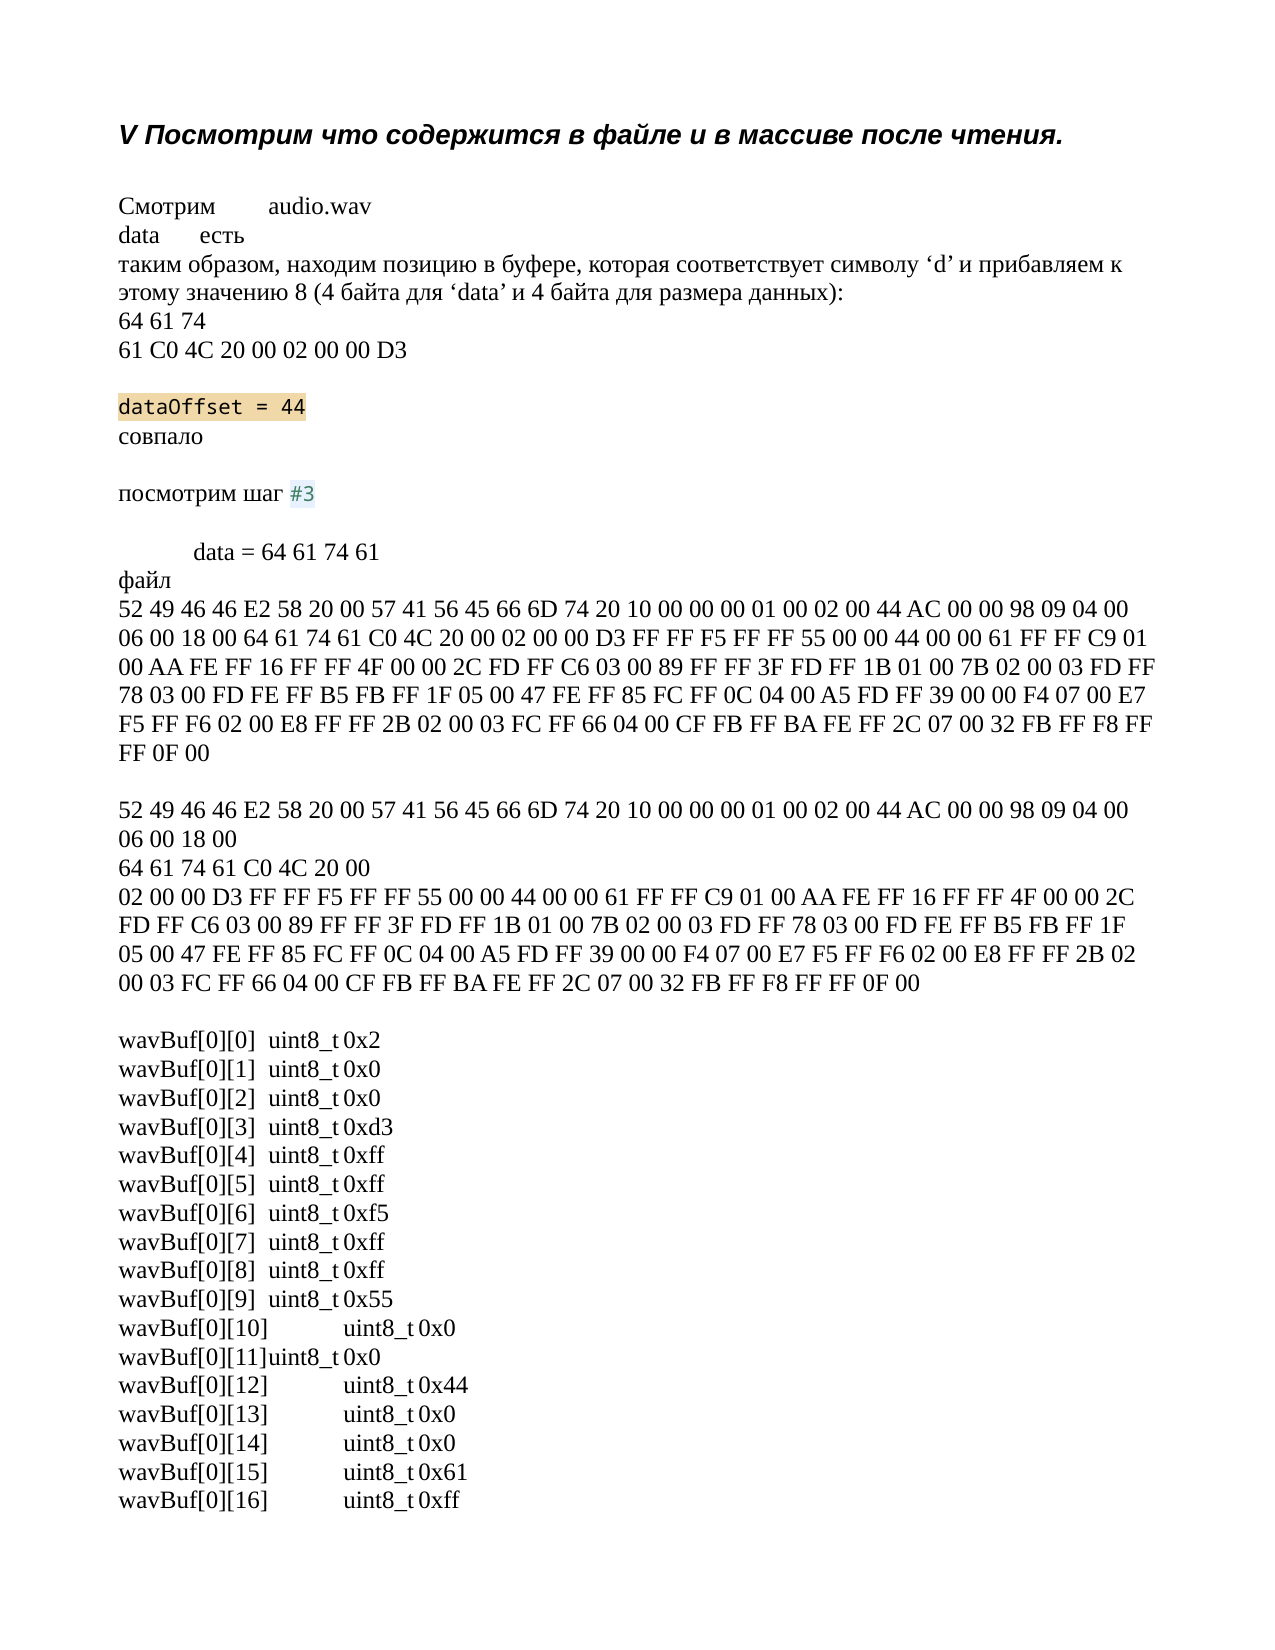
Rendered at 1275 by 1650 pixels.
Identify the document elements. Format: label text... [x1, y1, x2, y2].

text wavBuf[0][16] uint8_t 0xff [118, 1485, 1157, 1514]
text wavBuf[0][8] uint8_t 0xff [118, 1255, 1157, 1284]
text совпало [118, 421, 1157, 450]
text Смотрим audio.wav [118, 191, 1157, 220]
text wavBuf[0][1] uint8_t 0x0 [118, 1054, 1157, 1083]
text wavBuf[0][14] uint8_t 0x0 [118, 1428, 1157, 1457]
text wavBuf[0][10] uint8_t 0x0 [118, 1313, 1157, 1342]
text wavBuf[0][11] uint8_t 0x0 [118, 1342, 1157, 1370]
text data = 64 61 74 61 [118, 537, 1157, 565]
text wavBuf[0][2] uint8_t 0x0 [118, 1083, 1157, 1112]
text 02 00 00 D3 FF FF F5 FF FF 55 00 00 44 00 00 61 FF FF C9 01 00 AA FE FF 16 FF FF 4F 00 00 2C FD FF C6 03 00 89 FF FF 3F FD FF 1B 01 00 7B 02 00 03 FD FF 78 03 00 FD FE FF B5 FB FF 1F 05 00 47 FE FF 85 FC FF 0C 04 00 A5 FD FF 39 00 00 F4 07 00 E7 F5 FF F6 02 00 E8 FF FF 2B 02 00 03 FC FF 66 04 00 CF FB FF BA FE FF 2C 07 00 32 FB FF F8 FF FF 0F 00 [118, 882, 1157, 997]
text wavBuf[0][4] uint8_t 0xff [118, 1140, 1157, 1169]
text wavBuf[0][3] uint8_t 0xd3 [118, 1112, 1157, 1140]
text wavBuf[0][12] uint8_t 0x44 [118, 1370, 1157, 1399]
text wavBuf[0][0] uint8_t 0x2 [118, 1025, 1157, 1054]
text 52 49 46 46 E2 58 20 00 57 41 56 45 66 6D 74 20 10 00 00 00 01 00 02 00 44 AC 00 00 98 09 04 00 06 00 18 00 64 61 74 61 C0 4C 20 00 02 00 00 D3 FF FF F5 FF FF 55 00 00 44 00 00 61 FF FF C9 01 00 AA FE FF 16 FF FF 4F 00 00 2C FD FF C6 03 00 89 FF FF 3F FD FF 1B 01 00 7B 02 00 03 FD FF 78 03 00 FD FE FF B5 FB FF 1F 05 00 47 FE FF 85 FC FF 0C 04 00 A5 FD FF 39 00 00 F4 07 00 E7 F5 FF F6 02 00 E8 FF FF 2B 02 00 03 FC FF 66 04 00 CF FB FF BA FE FF 2C 07 00 32 FB FF F8 FF FF 0F 00 [118, 594, 1157, 767]
text 64 61 74 [118, 306, 1157, 335]
text wavBuf[0][13] uint8_t 0x0 [118, 1399, 1157, 1428]
text посмотрим шаг #3 [118, 478, 1157, 508]
text wavBuf[0][15] uint8_t 0x61 [118, 1457, 1157, 1485]
text dataOffset = 44 [118, 392, 1157, 421]
subtitle V Посмотрим что содержится в файле и в массиве после чтения. [118, 118, 1157, 150]
text wavBuf[0][7] uint8_t 0xff [118, 1227, 1157, 1255]
text wavBuf[0][9] uint8_t 0x55 [118, 1284, 1157, 1313]
text таким образом, находим позицию в буфере, которая соответствует символу ‘d’ и прибавляем к этому значению 8 (4 байта для ‘data’ и 4 байта для размера данных): [118, 249, 1157, 306]
text файл [118, 565, 1157, 594]
text 52 49 46 46 E2 58 20 00 57 41 56 45 66 6D 74 20 10 00 00 00 01 00 02 00 44 AC 00 00 98 09 04 00 06 00 18 00 [118, 795, 1157, 853]
text 61 C0 4C 20 00 02 00 00 D3 [118, 335, 1157, 364]
text 64 61 74 61 C0 4C 20 00 [118, 853, 1157, 882]
text wavBuf[0][5] uint8_t 0xff [118, 1169, 1157, 1198]
text wavBuf[0][6] uint8_t 0xf5 [118, 1198, 1157, 1227]
text data есть [118, 220, 1157, 249]
